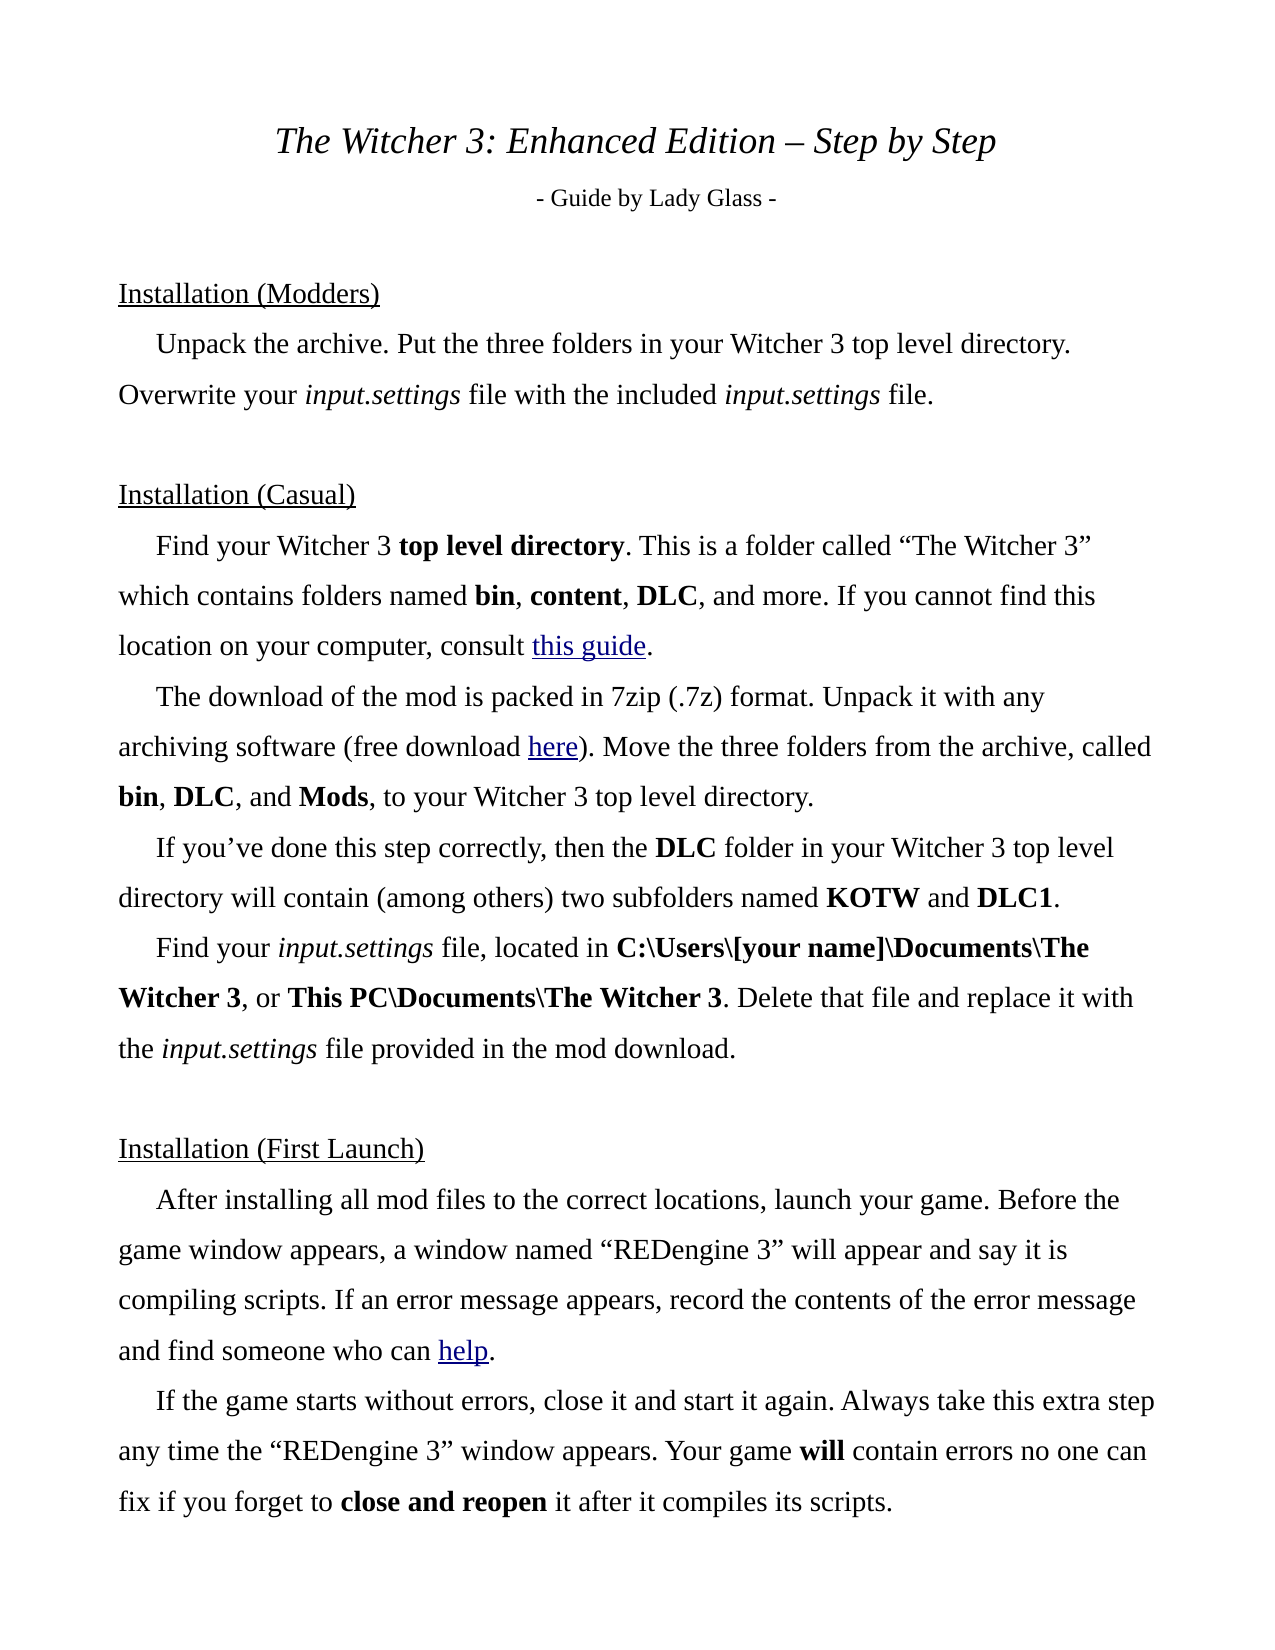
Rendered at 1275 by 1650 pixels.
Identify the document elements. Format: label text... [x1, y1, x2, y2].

text If you’ve done this step correctly, then the DLC folder in your Witcher 3 top level directory will contain (among others) two subfolders named KOTW and DLC1. [118, 830, 1157, 913]
text Find your Witcher 3 top level directory. This is a folder called “The Witcher 3” which contains folders named bin, content, DLC, and more. If you cannot find this location on your computer, consult this guide. [118, 528, 1157, 662]
text Unpack the archive. Put the three folders in your Witcher 3 top level directory. Overwrite your input.settings file with the included input.settings file. [118, 327, 1157, 410]
text Find your input.settings file, located in C:\Users\[your name]\Documents\The Witcher 3, or This PC\Documents\The Witcher 3. Delete that file and replace it with the input.settings file provided in the mod download. [118, 930, 1157, 1064]
text The Witcher 3: Enhanced Edition – Step by Step [118, 118, 1157, 161]
text Installation (Casual) [118, 477, 1157, 511]
text After installing all mod files to the correct locations, launch your game. Before the game window appears, a window named “REDengine 3” will appear and say it is compiling scripts. If an error message appears, record the contents of the error message and find someone who can help. [118, 1182, 1157, 1366]
text The download of the mod is packed in 7zip (.7z) format. Unpack it with any archiving software (free download here). Move the three folders from the archive, called bin, DLC, and Mods, to your Witcher 3 top level directory. [118, 679, 1157, 813]
text - Guide by Lady Glass - [118, 183, 1157, 212]
text Installation (Modders) [118, 276, 1157, 310]
text Installation (First Launch) [118, 1132, 1157, 1165]
text If the game starts without errors, close it and start it again. Always take this extra step any time the “REDengine 3” window appears. Your game will contain errors no one can fix if you forget to close and reopen it after it compiles its scripts. [118, 1383, 1157, 1517]
